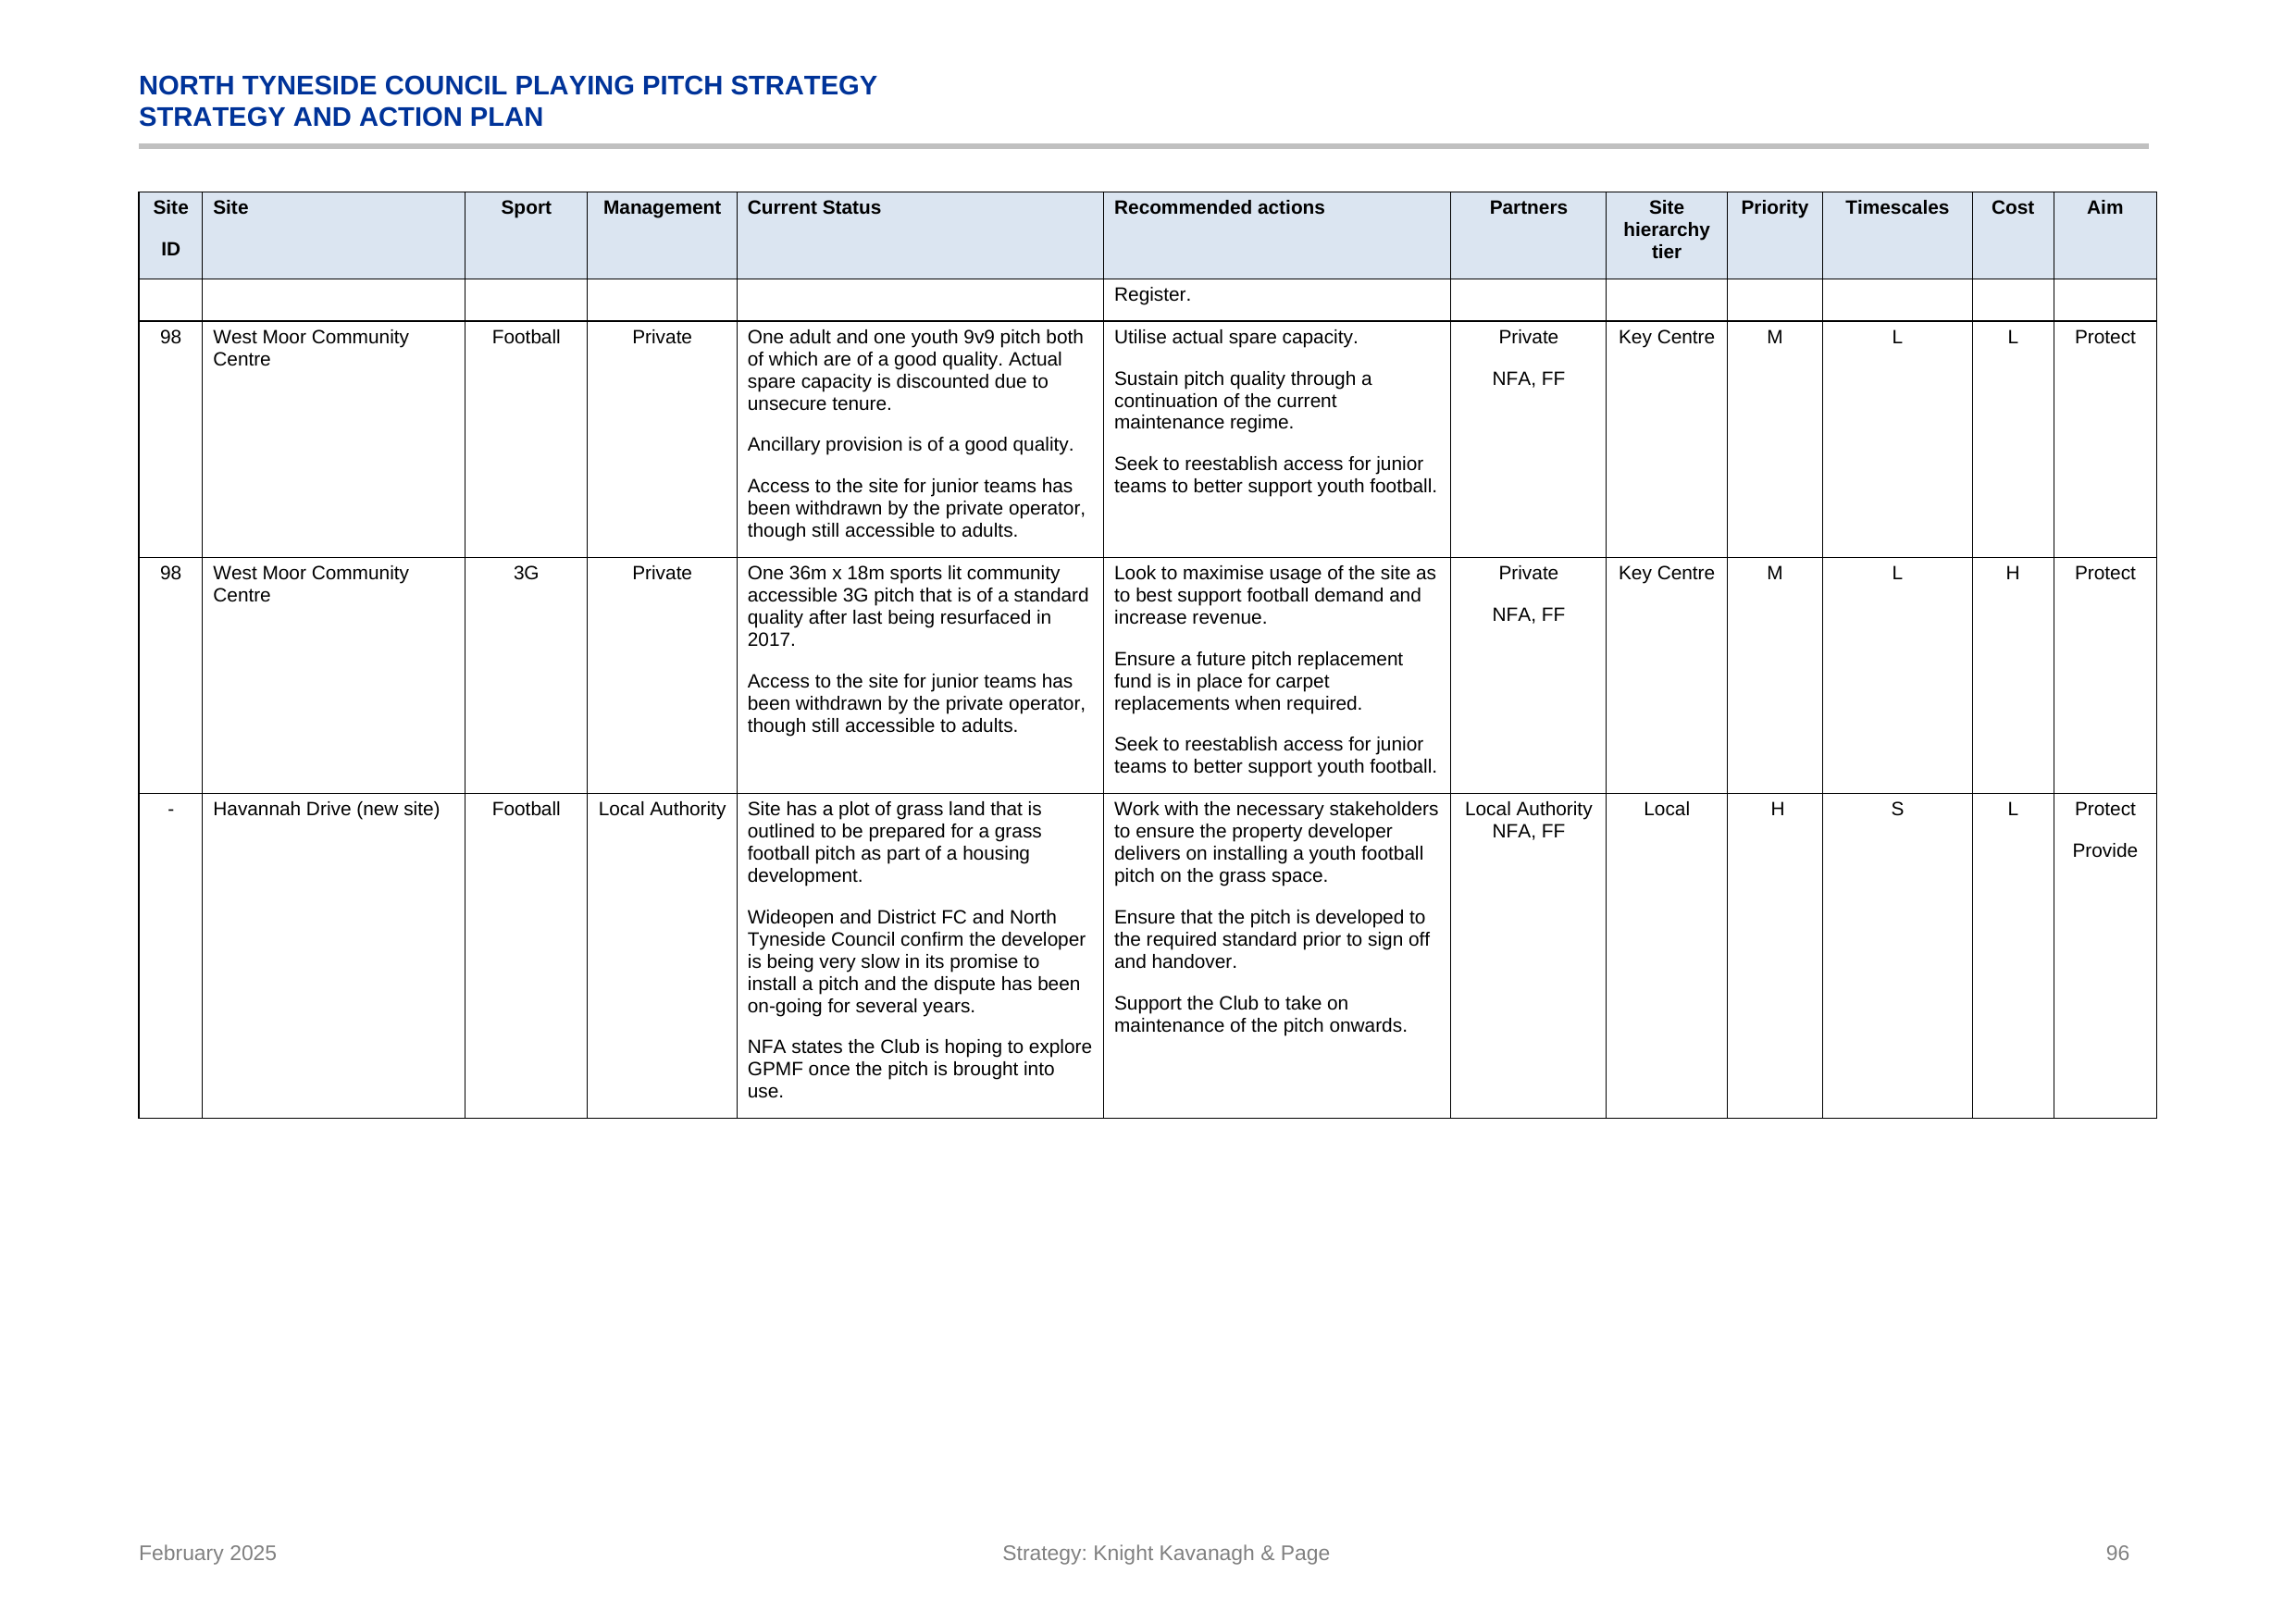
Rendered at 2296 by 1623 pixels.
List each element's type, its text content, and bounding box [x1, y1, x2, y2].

table_cell [140, 279, 202, 320]
table_cell Site has a plot of grass land that is outlined to be prepared for a grass football pitch as part of a housing development. Wideopen and District FC and North Tyneside Council confirm the developer is being very slow in its promise to install a pitch and the dispute has been on-going for several years. NFA states the Club is hoping to explore GPMF once the pitch is brought into use. [738, 794, 1103, 1118]
table_cell Local Authority [588, 794, 737, 1118]
table_cell Protect Provide [2054, 794, 2156, 1118]
table_cell H [1973, 558, 2054, 793]
table_cell Private NFA, FF [1451, 558, 1606, 793]
table_header Partners [1451, 192, 1606, 279]
table_cell Protect [2054, 558, 2156, 793]
table_cell Key Centre [1607, 558, 1727, 793]
table_header Cost [1973, 192, 2054, 279]
table_cell [1823, 279, 1972, 320]
table_cell Football [465, 794, 587, 1118]
table_cell Key Centre [1607, 322, 1727, 557]
table_cell 98 [140, 322, 202, 557]
table_cell Private [588, 558, 737, 793]
table_cell [588, 279, 737, 320]
table_cell [1607, 279, 1727, 320]
table_cell Local [1607, 794, 1727, 1118]
table_cell Football [465, 322, 587, 557]
table_cell West Moor Community Centre [203, 322, 465, 557]
table_cell West Moor Community Centre [203, 558, 465, 793]
table_header Current Status [738, 192, 1103, 279]
table_header Timescales [1823, 192, 1972, 279]
table_header Site hierarchy tier [1607, 192, 1727, 279]
table_cell Havannah Drive (new site) [203, 794, 465, 1118]
table_cell [1451, 279, 1606, 320]
table_cell Private [588, 322, 737, 557]
table_header Site [203, 192, 465, 279]
table_cell Utilise actual spare capacity. Sustain pitch quality through a continuation of the current maintenance regime. Seek to reestablish access for junior teams to better support youth football. [1104, 322, 1450, 557]
table_header Site ID [140, 192, 202, 279]
table_cell L [1973, 794, 2054, 1118]
table_cell 98 [140, 558, 202, 793]
table_header Sport [465, 192, 587, 279]
table_cell M [1728, 558, 1822, 793]
table_cell Register. [1104, 279, 1450, 320]
table_cell [203, 279, 465, 320]
table_cell One 36m x 18m sports lit community accessible 3G pitch that is of a standard quality after last being resurfaced in 2017. Access to the site for junior teams has been withdrawn by the private operator, though still accessible to adults. [738, 558, 1103, 793]
table_cell [1728, 279, 1822, 320]
table_cell L [1973, 322, 2054, 557]
table_cell [1973, 279, 2054, 320]
table_header Priority [1728, 192, 1822, 279]
table_cell S [1823, 794, 1972, 1118]
table_cell One adult and one youth 9v9 pitch both of which are of a good quality. Actual spare capacity is discounted due to unsecure tenure. Ancillary provision is of a good quality. Access to the site for junior teams has been withdrawn by the private operator, though still accessible to adults. [738, 322, 1103, 557]
table_cell Protect [2054, 322, 2156, 557]
table_cell M [1728, 322, 1822, 557]
table_cell H [1728, 794, 1822, 1118]
table_cell Local Authority NFA, FF [1451, 794, 1606, 1118]
table_cell [2054, 279, 2156, 320]
table_cell [738, 279, 1103, 320]
table_header Aim [2054, 192, 2156, 279]
table_header Recommended actions [1104, 192, 1450, 279]
table_cell Look to maximise usage of the site as to best support football demand and increase revenue. Ensure a future pitch replacement fund is in place for carpet replacements when required. Seek to reestablish access for junior teams to better support youth football. [1104, 558, 1450, 793]
table_cell - [140, 794, 202, 1118]
table_header Management [588, 192, 737, 279]
table_cell [465, 279, 587, 320]
table_cell L [1823, 322, 1972, 557]
table_cell 3G [465, 558, 587, 793]
table_cell L [1823, 558, 1972, 793]
table_cell Work with the necessary stakeholders to ensure the property developer delivers on installing a youth football pitch on the grass space. Ensure that the pitch is developed to the required standard prior to sign off and handover. Support the Club to take on maintenance of the pitch onwards. [1104, 794, 1450, 1118]
table_cell Private NFA, FF [1451, 322, 1606, 557]
